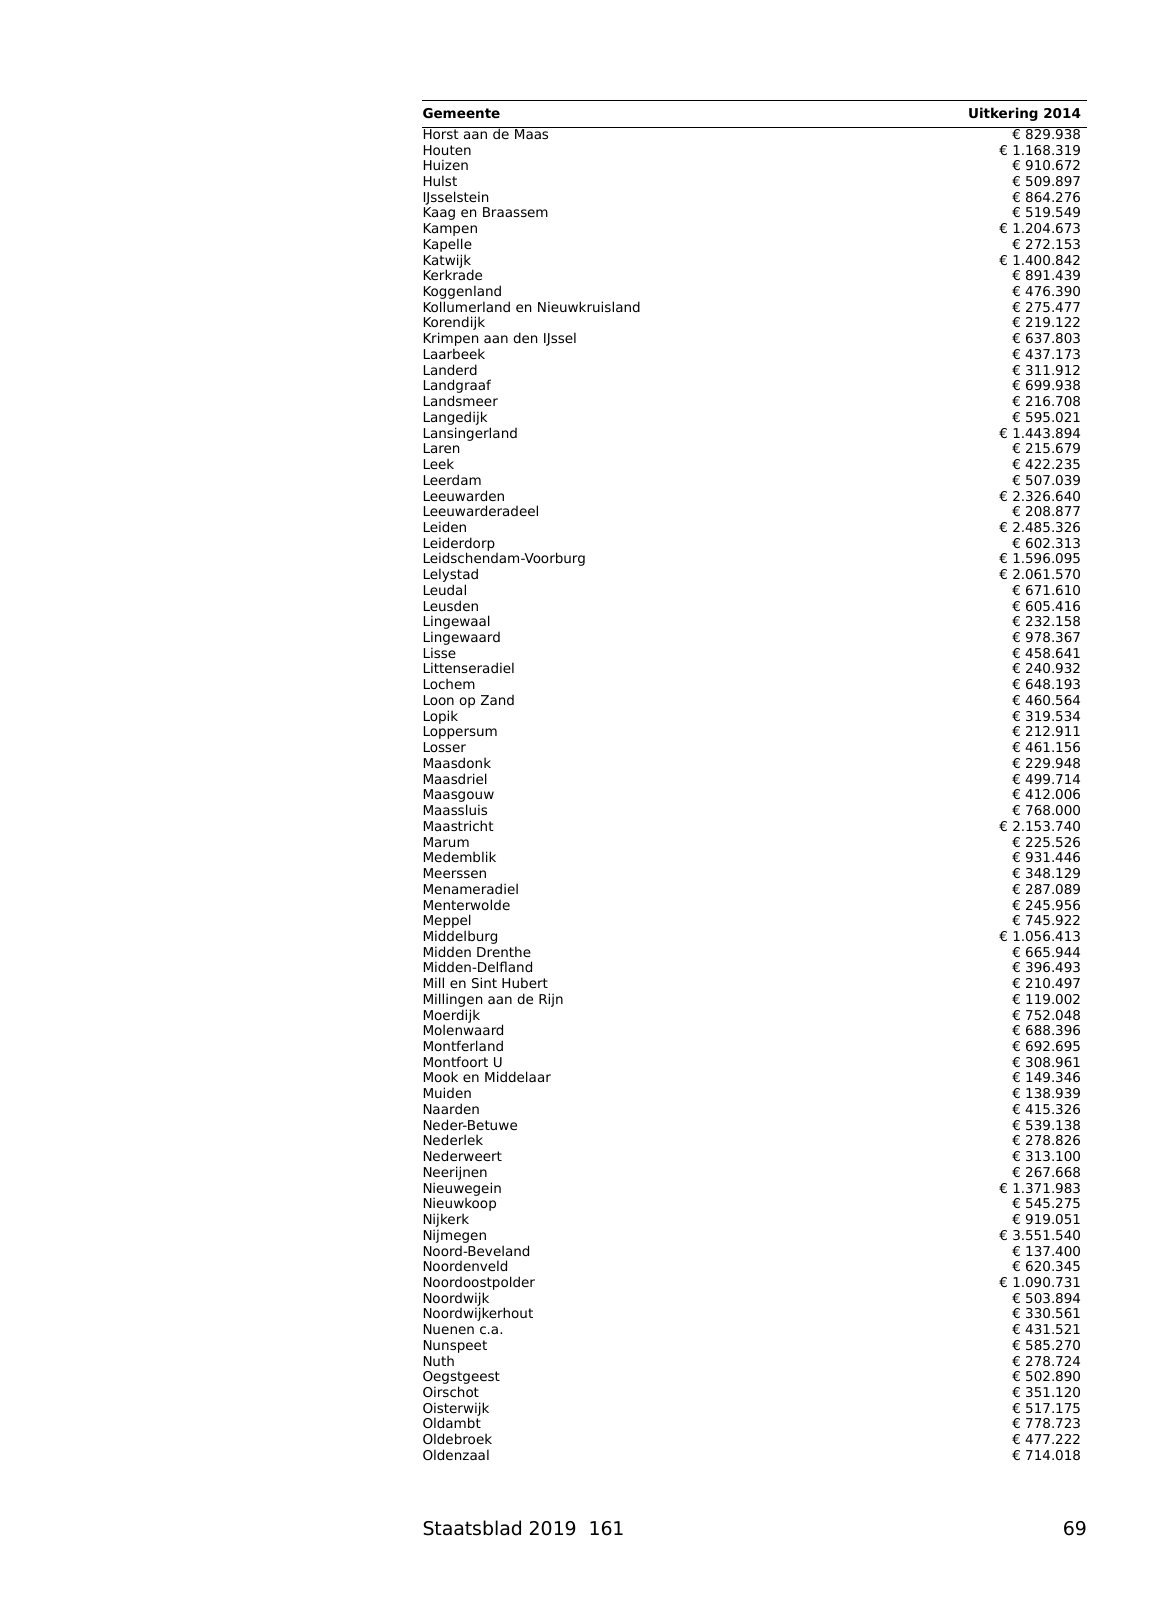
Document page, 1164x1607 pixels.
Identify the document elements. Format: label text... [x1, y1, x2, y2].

table_cell € 2.153.740 [754, 819, 1087, 834]
table_cell € 1.443.894 [754, 425, 1087, 441]
table_cell € 545.275 [754, 1196, 1087, 1212]
table_cell Medemblik [422, 850, 754, 866]
table_cell Maasdriel [422, 771, 754, 787]
table_cell € 1.090.731 [754, 1275, 1087, 1291]
table_cell € 412.006 [754, 787, 1087, 803]
table_cell € 507.039 [754, 473, 1087, 488]
table_cell € 272.153 [754, 237, 1087, 252]
table_cell € 1.371.983 [754, 1180, 1087, 1196]
table_cell € 665.944 [754, 945, 1087, 960]
table_cell Millingen aan de Rijn [422, 992, 754, 1007]
table_cell Leusden [422, 599, 754, 614]
table_cell Oldambt [422, 1416, 754, 1432]
table_cell € 919.051 [754, 1212, 1087, 1228]
table_cell € 503.894 [754, 1291, 1087, 1306]
table_cell Lopik [422, 709, 754, 724]
table_cell Noord-Beveland [422, 1243, 754, 1259]
table_cell € 215.679 [754, 441, 1087, 457]
table_cell € 1.596.095 [754, 551, 1087, 567]
table_cell € 119.002 [754, 992, 1087, 1007]
table_cell Middelburg [422, 929, 754, 944]
table_cell Lingewaal [422, 614, 754, 630]
table_cell Mill en Sint Hubert [422, 976, 754, 992]
table_cell Noordoostpolder [422, 1275, 754, 1291]
table_cell Menterwolde [422, 897, 754, 913]
table_cell € 313.100 [754, 1149, 1087, 1165]
table_cell Leiderdorp [422, 536, 754, 551]
table_cell € 275.477 [754, 300, 1087, 315]
table_cell € 752.048 [754, 1008, 1087, 1023]
table_cell Nuenen c.a. [422, 1322, 754, 1338]
table_cell Huizen [422, 158, 754, 174]
table_cell € 978.367 [754, 630, 1087, 646]
table_cell Lochem [422, 677, 754, 693]
table_cell Oldenzaal [422, 1448, 754, 1463]
table_cell Leiden [422, 520, 754, 536]
table_cell Kollumerland en Nieuwkruisland [422, 300, 754, 315]
table_cell Kerkrade [422, 268, 754, 284]
table_cell Littenseradiel [422, 661, 754, 677]
table_cell Hulst [422, 174, 754, 189]
table_cell € 330.561 [754, 1306, 1087, 1322]
table_cell € 605.416 [754, 599, 1087, 614]
table_cell € 637.803 [754, 331, 1087, 347]
table_cell € 3.551.540 [754, 1228, 1087, 1243]
table_cell Maasdonk [422, 756, 754, 771]
table_cell € 477.222 [754, 1432, 1087, 1448]
table_cell Oegstgeest [422, 1369, 754, 1385]
table_cell € 910.672 [754, 158, 1087, 174]
table_cell € 212.911 [754, 724, 1087, 740]
table_cell € 287.089 [754, 882, 1087, 897]
table_cell € 308.961 [754, 1055, 1087, 1070]
table_cell € 1.056.413 [754, 929, 1087, 944]
table_cell Nieuwegein [422, 1180, 754, 1196]
table_cell Menameradiel [422, 882, 754, 897]
table_cell Midden-Delfland [422, 960, 754, 976]
table_cell € 517.175 [754, 1401, 1087, 1416]
table_cell € 245.956 [754, 897, 1087, 913]
table_cell € 714.018 [754, 1448, 1087, 1463]
table_cell Meppel [422, 913, 754, 929]
table_cell € 745.922 [754, 913, 1087, 929]
table_cell Noordwijkerhout [422, 1306, 754, 1322]
table_cell € 208.877 [754, 504, 1087, 520]
table_cell Landgraaf [422, 378, 754, 394]
table_header Gemeente [422, 101, 754, 127]
table_cell € 602.313 [754, 536, 1087, 551]
table_cell IJsselstein [422, 190, 754, 205]
table_cell Kapelle [422, 237, 754, 252]
table_cell Losser [422, 740, 754, 756]
table_cell € 509.897 [754, 174, 1087, 189]
table_cell Oldebroek [422, 1432, 754, 1448]
table_cell Noordenveld [422, 1259, 754, 1275]
table_cell € 585.270 [754, 1338, 1087, 1353]
table_cell Katwijk [422, 253, 754, 268]
table_cell Landerd [422, 363, 754, 378]
table_cell € 931.446 [754, 850, 1087, 866]
table_cell € 396.493 [754, 960, 1087, 976]
table_cell Montferland [422, 1039, 754, 1054]
table_cell Nederlek [422, 1133, 754, 1149]
table_cell Maastricht [422, 819, 754, 834]
table_cell € 311.912 [754, 363, 1087, 378]
table_cell € 216.708 [754, 394, 1087, 410]
table_cell € 699.938 [754, 378, 1087, 394]
table_cell Krimpen aan den IJssel [422, 331, 754, 347]
table_cell Leerdam [422, 473, 754, 488]
table_cell € 267.668 [754, 1165, 1087, 1180]
table_cell € 461.156 [754, 740, 1087, 756]
table_cell € 891.439 [754, 268, 1087, 284]
table_cell € 768.000 [754, 803, 1087, 819]
table_cell Leek [422, 457, 754, 473]
table_cell Neder-Betuwe [422, 1118, 754, 1133]
table_cell Houten [422, 142, 754, 158]
table_cell € 415.326 [754, 1102, 1087, 1117]
table_cell € 2.485.326 [754, 520, 1087, 536]
table_cell Leudal [422, 583, 754, 598]
table_cell Laarbeek [422, 347, 754, 362]
table_cell € 278.826 [754, 1133, 1087, 1149]
table_cell Langedijk [422, 410, 754, 425]
table_cell € 138.939 [754, 1086, 1087, 1102]
table_cell Mook en Middelaar [422, 1070, 754, 1086]
table_cell € 219.122 [754, 315, 1087, 331]
table_cell Nieuwkoop [422, 1196, 754, 1212]
table_cell Maassluis [422, 803, 754, 819]
table_header Uitkering 2014 [754, 101, 1087, 127]
table_cell Leeuwarderadeel [422, 504, 754, 520]
table_cell Loon op Zand [422, 693, 754, 708]
table_cell Molenwaard [422, 1023, 754, 1039]
table_cell € 1.400.842 [754, 253, 1087, 268]
table_cell € 1.168.319 [754, 142, 1087, 158]
table_cell Korendijk [422, 315, 754, 331]
table_cell Horst aan de Maas [422, 128, 754, 142]
table_cell € 431.521 [754, 1322, 1087, 1338]
table_cell € 519.549 [754, 205, 1087, 221]
table_cell Neerijnen [422, 1165, 754, 1180]
table_cell € 458.641 [754, 646, 1087, 661]
table_cell Noordwijk [422, 1291, 754, 1306]
table_cell Leeuwarden [422, 488, 754, 504]
table_cell € 278.724 [754, 1354, 1087, 1369]
table_cell Nederweert [422, 1149, 754, 1165]
table_cell € 476.390 [754, 284, 1087, 299]
table_cell Oisterwijk [422, 1401, 754, 1416]
table_cell Lingewaard [422, 630, 754, 646]
table_cell € 2.326.640 [754, 488, 1087, 504]
table_cell € 240.932 [754, 661, 1087, 677]
table_cell € 225.526 [754, 834, 1087, 850]
table_cell Naarden [422, 1102, 754, 1117]
table_cell € 137.400 [754, 1243, 1087, 1259]
table_cell € 460.564 [754, 693, 1087, 708]
table_cell Maasgouw [422, 787, 754, 803]
table_cell € 149.346 [754, 1070, 1087, 1086]
table_cell Nijkerk [422, 1212, 754, 1228]
table_cell € 422.235 [754, 457, 1087, 473]
table_cell € 692.695 [754, 1039, 1087, 1054]
table_cell Nijmegen [422, 1228, 754, 1243]
table_cell Kaag en Braassem [422, 205, 754, 221]
table_cell € 829.938 [754, 128, 1087, 142]
table_cell Midden Drenthe [422, 945, 754, 960]
table_cell Muiden [422, 1086, 754, 1102]
table_cell Landsmeer [422, 394, 754, 410]
table_cell € 620.345 [754, 1259, 1087, 1275]
table_cell Nuth [422, 1354, 754, 1369]
table_cell Kampen [422, 221, 754, 237]
table_cell Montfoort U [422, 1055, 754, 1070]
table_cell € 1.204.673 [754, 221, 1087, 237]
table_cell € 319.534 [754, 709, 1087, 724]
table_cell € 778.723 [754, 1416, 1087, 1432]
table_cell Meerssen [422, 866, 754, 882]
table_cell € 499.714 [754, 771, 1087, 787]
table_cell Loppersum [422, 724, 754, 740]
table_cell € 864.276 [754, 190, 1087, 205]
table_cell Lelystad [422, 567, 754, 583]
table_cell Lansingerland [422, 425, 754, 441]
table_cell € 351.120 [754, 1385, 1087, 1401]
table_cell Koggenland [422, 284, 754, 299]
table_cell Nunspeet [422, 1338, 754, 1353]
table_cell Marum [422, 834, 754, 850]
table_cell Oirschot [422, 1385, 754, 1401]
table_cell € 2.061.570 [754, 567, 1087, 583]
table_cell € 688.396 [754, 1023, 1087, 1039]
table_cell € 210.497 [754, 976, 1087, 992]
table_cell € 671.610 [754, 583, 1087, 598]
table_cell Laren [422, 441, 754, 457]
table_cell € 232.158 [754, 614, 1087, 630]
table_cell € 348.129 [754, 866, 1087, 882]
table_cell Leidschendam-Voorburg [422, 551, 754, 567]
table_cell € 648.193 [754, 677, 1087, 693]
table_cell Lisse [422, 646, 754, 661]
table_cell € 539.138 [754, 1118, 1087, 1133]
table_cell € 595.021 [754, 410, 1087, 425]
table_cell € 502.890 [754, 1369, 1087, 1385]
table_cell € 437.173 [754, 347, 1087, 362]
table_cell € 229.948 [754, 756, 1087, 771]
table_cell Moerdijk [422, 1008, 754, 1023]
